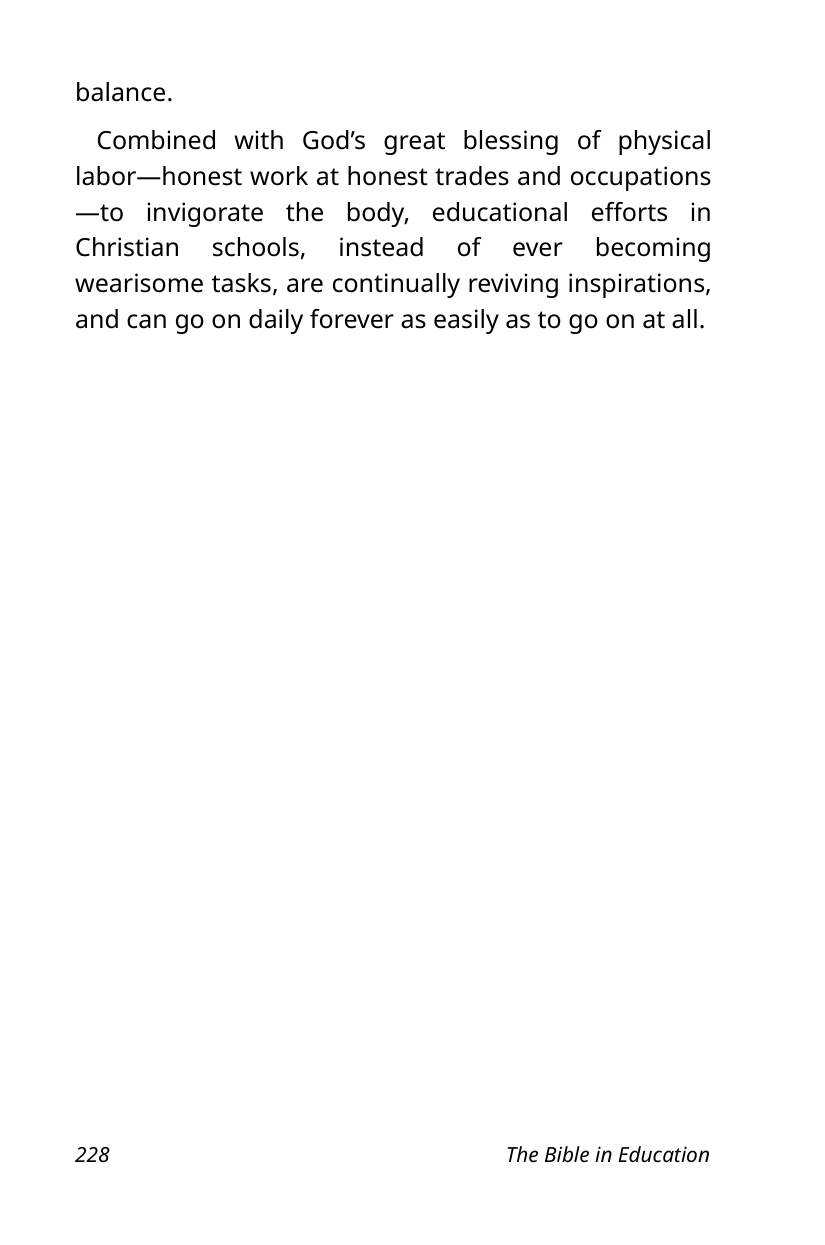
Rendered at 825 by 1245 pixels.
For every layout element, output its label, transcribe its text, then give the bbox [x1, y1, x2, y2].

text Combined with God’s great blessing of physical labor—honest work at honest trades and occupations—to invigorate the body, educational efforts in Christian schools, instead of ever becoming wearisome tasks, are continually reviving inspirations, and can go on daily forever as easily as to go on at all. [75, 123, 712, 336]
text balance. [75, 75, 712, 109]
